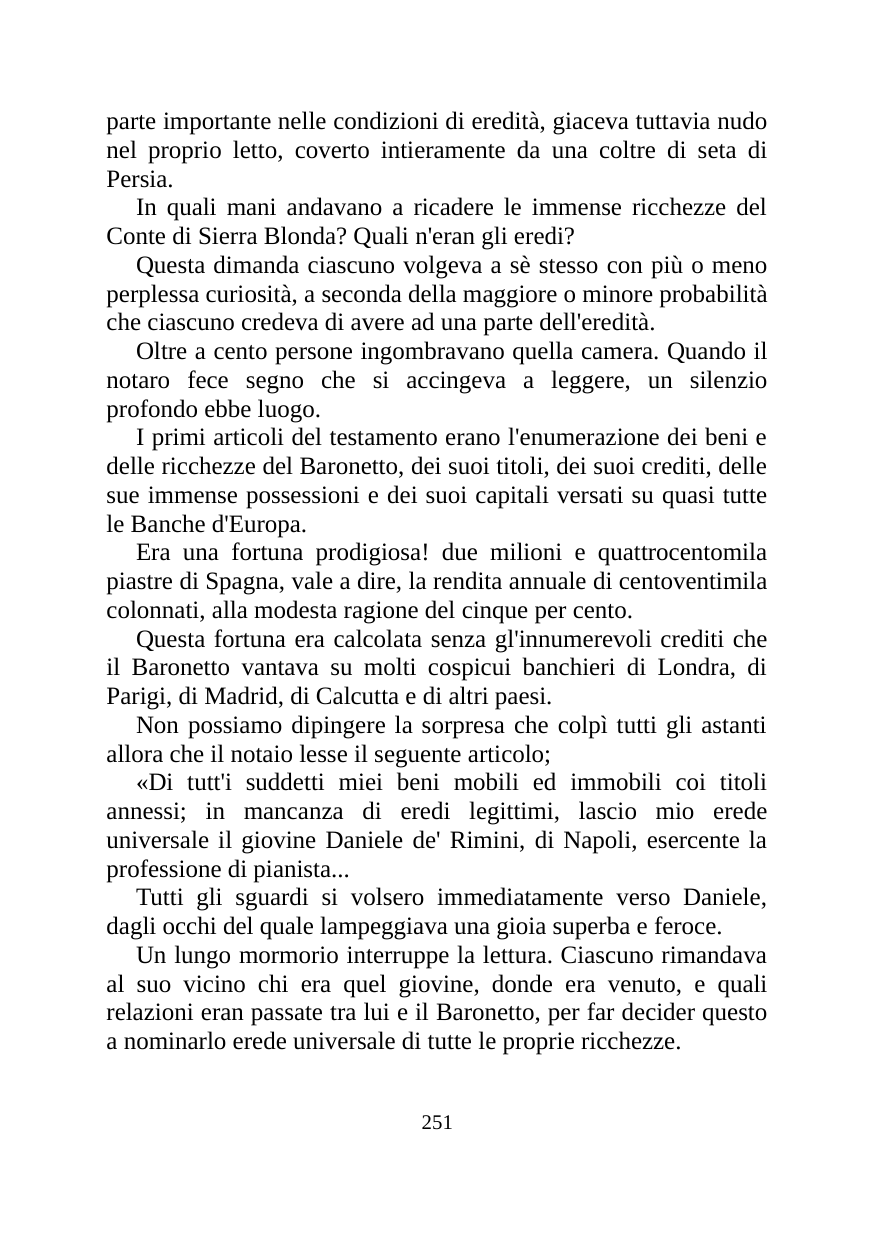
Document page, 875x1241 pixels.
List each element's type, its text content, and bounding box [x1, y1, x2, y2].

text I primi articoli del testamento erano l'enumerazione dei beni e delle ricchezze del Baronetto, dei suoi titoli, dei suoi crediti, delle sue immense possessioni e dei suoi capitali versati su quasi tutte le Banche d'Europa. [106, 422, 768, 537]
text Tutti gli sguardi si volsero immediatamente verso Daniele, dagli occhi del quale lampeggiava una gioia superba e feroce. [106, 882, 768, 940]
text Questa fortuna era calcolata senza gl'innumerevoli crediti che il Baronetto vantava su molti cospicui banchieri di Londra, di Parigi, di Madrid, di Calcutta e di altri paesi. [106, 624, 768, 710]
text Oltre a cento persone ingombravano quella camera. Quando il notaro fece segno che si accingeva a leggere, un silenzio profondo ebbe luogo. [106, 336, 768, 422]
text parte importante nelle condizioni di eredità, giaceva tuttavia nudo nel proprio letto, coverto intieramente da una coltre di seta di Persia. [106, 106, 768, 192]
text Questa dimanda ciascuno volgeva a sè stesso con più o meno perplessa curiosità, a seconda della maggiore o minore probabilità che ciascuno credeva di avere ad una parte dell'eredità. [106, 250, 768, 336]
text Era una fortuna prodigiosa! due milioni e quattrocentomila piastre di Spagna, vale a dire, la rendita annuale di centoventimila colonnati, alla modesta ragione del cinque per cento. [106, 537, 768, 624]
text Un lungo mormorio interruppe la lettura. Ciascuno rimandava al suo vicino chi era quel giovine, donde era venuto, e quali relazioni eran passate tra lui e il Baronetto, per far decider questo a nominarlo erede universale di tutte le proprie ricchezze. [106, 940, 768, 1055]
text Non possiamo dipingere la sorpresa che colpì tutti gli astanti allora che il notaio lesse il seguente articolo; [106, 710, 768, 767]
text «Di tutt'i suddetti miei beni mobili ed immobili coi titoli annessi; in mancanza di eredi legittimi, lascio mio erede universale il giovine Daniele de' Rimini, di Napoli, esercente la professione di pianista... [106, 767, 768, 882]
text In quali mani andavano a ricadere le immense ricchezze del Conte di Sierra Blonda? Quali n'eran gli eredi? [106, 192, 768, 250]
